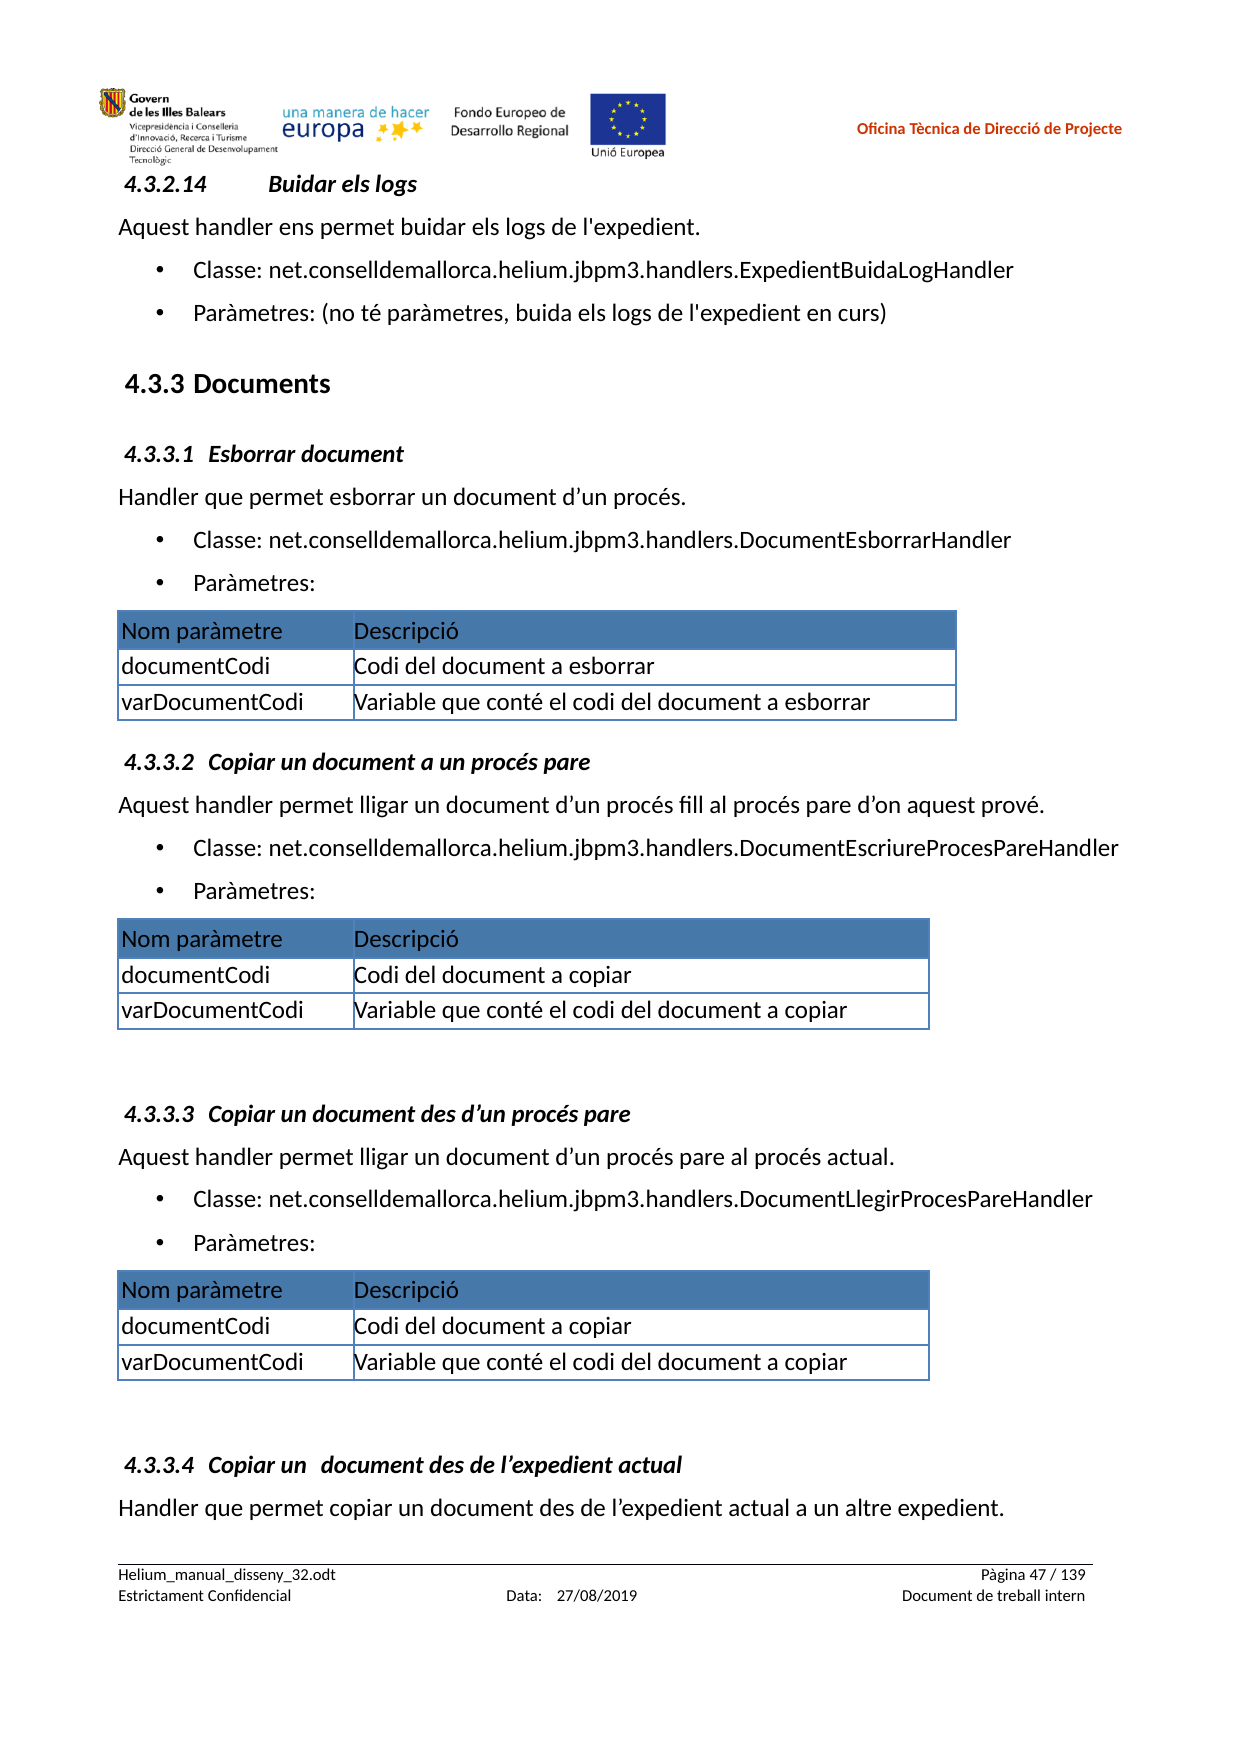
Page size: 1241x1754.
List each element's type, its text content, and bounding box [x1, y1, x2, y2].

table_header Descripció [355, 920, 928, 957]
text Aquest handler permet lligar un document d’un procés fill al procés pare d’on aquest prové. [118, 789, 1122, 820]
subtitle Esborrar document [118, 438, 1122, 468]
list Paràmetres: [156, 567, 1122, 597]
table_cell Codi del document a copiar [355, 959, 928, 992]
table_cell varDocumentCodi [119, 994, 353, 1028]
table_cell varDocumentCodi [119, 686, 353, 719]
list Paràmetres: [156, 875, 1122, 906]
subtitle Documents [118, 365, 1122, 400]
table_cell documentCodi [119, 1310, 353, 1344]
subtitle Copiar un document des d’un procés pare [118, 1098, 1122, 1128]
table_header Nom paràmetre [119, 612, 353, 648]
table_cell documentCodi [119, 650, 353, 684]
table_cell documentCodi [119, 959, 353, 992]
subtitle Copiar un document a un procés pare [118, 746, 1122, 777]
text Handler que permet esborrar un document d’un procés. [118, 481, 1122, 511]
table_header Descripció [355, 612, 955, 648]
text Aquest handler permet lligar un document d’un procés pare al procés actual. [118, 1141, 1122, 1171]
list Classe: net.conselldemallorca.helium.jbpm3.handlers.DocumentEscriureProcesPareHandler [156, 832, 1122, 863]
subtitle Copiar un document des de l’expedient actual [118, 1449, 1122, 1479]
list Paràmetres: [156, 1227, 1122, 1257]
list Paràmetres: (no té paràmetres, buida els logs de l'expedient en curs) [156, 297, 1122, 327]
subtitle Buidar els logs [118, 168, 1122, 198]
table_cell Variable que conté el codi del document a esborrar [355, 686, 955, 719]
table_header Nom paràmetre [119, 1272, 353, 1308]
table_cell Codi del document a copiar [355, 1310, 928, 1344]
list Classe: net.conselldemallorca.helium.jbpm3.handlers.DocumentLlegirProcesPareHandler [156, 1184, 1122, 1214]
table_cell Variable que conté el codi del document a copiar [355, 1346, 928, 1379]
table_header Nom paràmetre [119, 920, 353, 957]
list Classe: net.conselldemallorca.helium.jbpm3.handlers.DocumentEsborrarHandler [156, 524, 1122, 554]
text Aquest handler ens permet buidar els logs de l'expedient. [118, 211, 1122, 241]
table_cell Variable que conté el codi del document a copiar [355, 994, 928, 1028]
picture [99, 87, 668, 166]
table_cell Codi del document a esborrar [355, 650, 955, 684]
table_cell varDocumentCodi [119, 1346, 353, 1379]
list Classe: net.conselldemallorca.helium.jbpm3.handlers.ExpedientBuidaLogHandler [156, 254, 1122, 284]
table_header Descripció [355, 1272, 928, 1308]
text Handler que permet copiar un document des de l’expedient actual a un altre expedient. [118, 1492, 1122, 1523]
